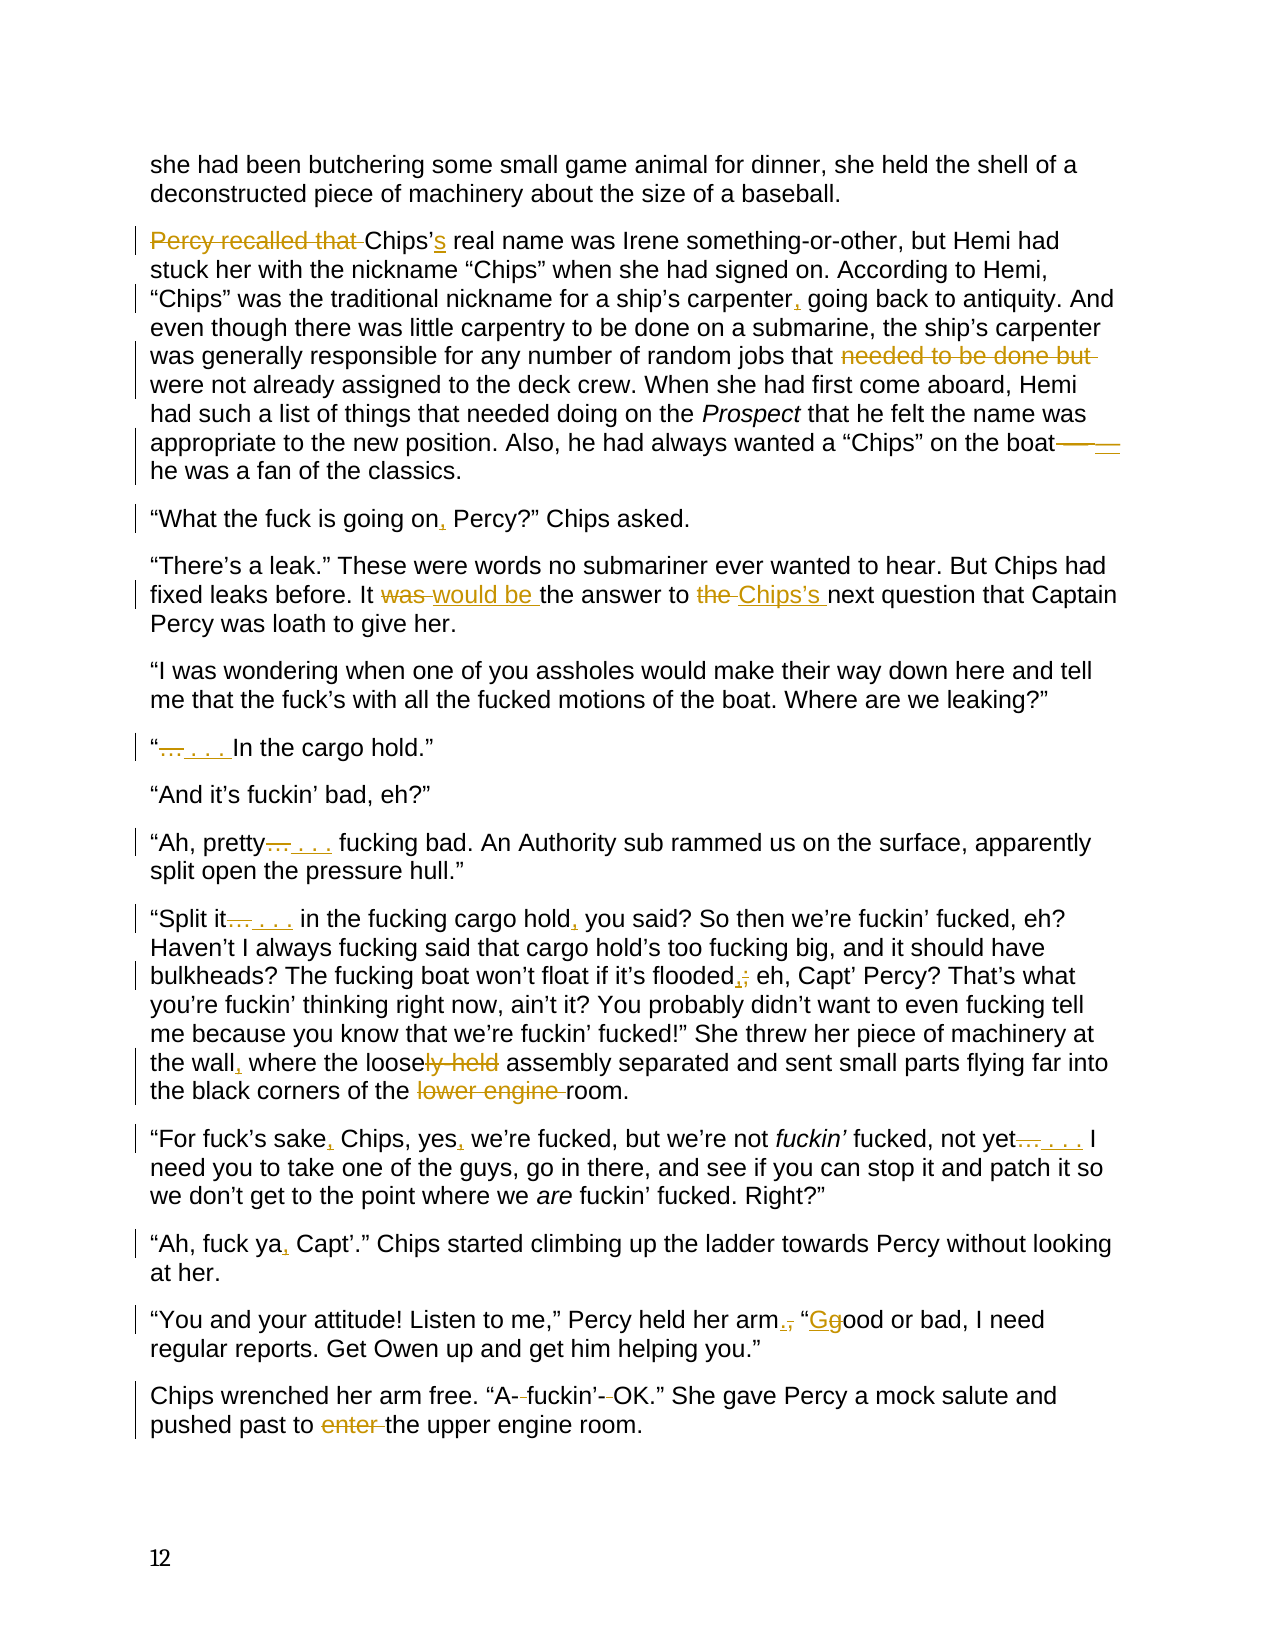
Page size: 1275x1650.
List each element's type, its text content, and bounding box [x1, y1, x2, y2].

text “For fuck’s sake, Chips, yes, we’re fucked, but we’re not fuckin’ fucked, not yet . . . I need you to take one of the guys, go in there, and see if you can stop it and patch it so we don’t get to the point where we are fuckin’ fucked. Right?” [150, 1124, 1125, 1210]
text “What the fuck is going on, Percy?” Chips asked. [150, 504, 1125, 532]
text “I was wondering when one of you assholes would make their way down here and tell me that the fuck’s with all the fucked motions of the boat. Where are we leaking?” [150, 656, 1125, 714]
text “Ah, pretty . . . fucking bad. An Authority sub rammed us on the surface, apparently split open the pressure hull.” [150, 827, 1125, 885]
text “And it’s fuckin’ bad, eh?” [150, 780, 1125, 809]
text “ . . . In the cargo hold.” [150, 732, 1125, 761]
text Chips’s real name was Irene something-or-other, but Hemi had stuck her with the nickname “Chips” when she had signed on. According to Hemi, “Chips” was the traditional nickname for a ship’s carpenter, going back to antiquity. And even though there was little carpentry to be done on a submarine, the ship’s carpenter was generally responsible for any number of random jobs that were not already assigned to the deck crew. When she had first come aboard, Hemi had such a list of things that needed doing on the Prospect that he felt the name was appropriate to the new position. Also, he had always wanted a “Chips” on the boat—he was a fan of the classics. [150, 226, 1125, 485]
text she had been butchering some small game animal for dinner, she held the shell of a deconstructed piece of machinery about the size of a baseball. [150, 150, 1125, 207]
text Chips wrenched her arm free. “A-fuckin’-OK.” She gave Percy a mock salute and pushed past to the upper engine room. [150, 1381, 1125, 1439]
text “Split it . . . in the fucking cargo hold, you said? So then we’re fuckin’ fucked, eh? Haven’t I always fucking said that cargo hold’s too fucking big, and it should have bulkheads? The fucking boat won’t float if it’s flooded, eh, Capt’ Percy? That’s what you’re fuckin’ thinking right now, ain’t it? You probably didn’t want to even fucking tell me because you know that we’re fuckin’ fucked!” She threw her piece of machinery at the wall, where the loose assembly separated and sent small parts flying far into the black corners of the room. [150, 904, 1125, 1105]
text “There’s a leak.” These were words no submariner ever wanted to hear. But Chips had fixed leaks before. It would be the answer to Chips’s next question that Captain Percy was loath to give her. [150, 551, 1125, 637]
text “You and your attitude! Listen to me,” Percy held her arm. “Good or bad, I need regular reports. Get Owen up and get him helping you.” [150, 1305, 1125, 1362]
text “Ah, fuck ya, Capt’.” Chips started climbing up the ladder towards Percy without looking at her. [150, 1229, 1125, 1286]
